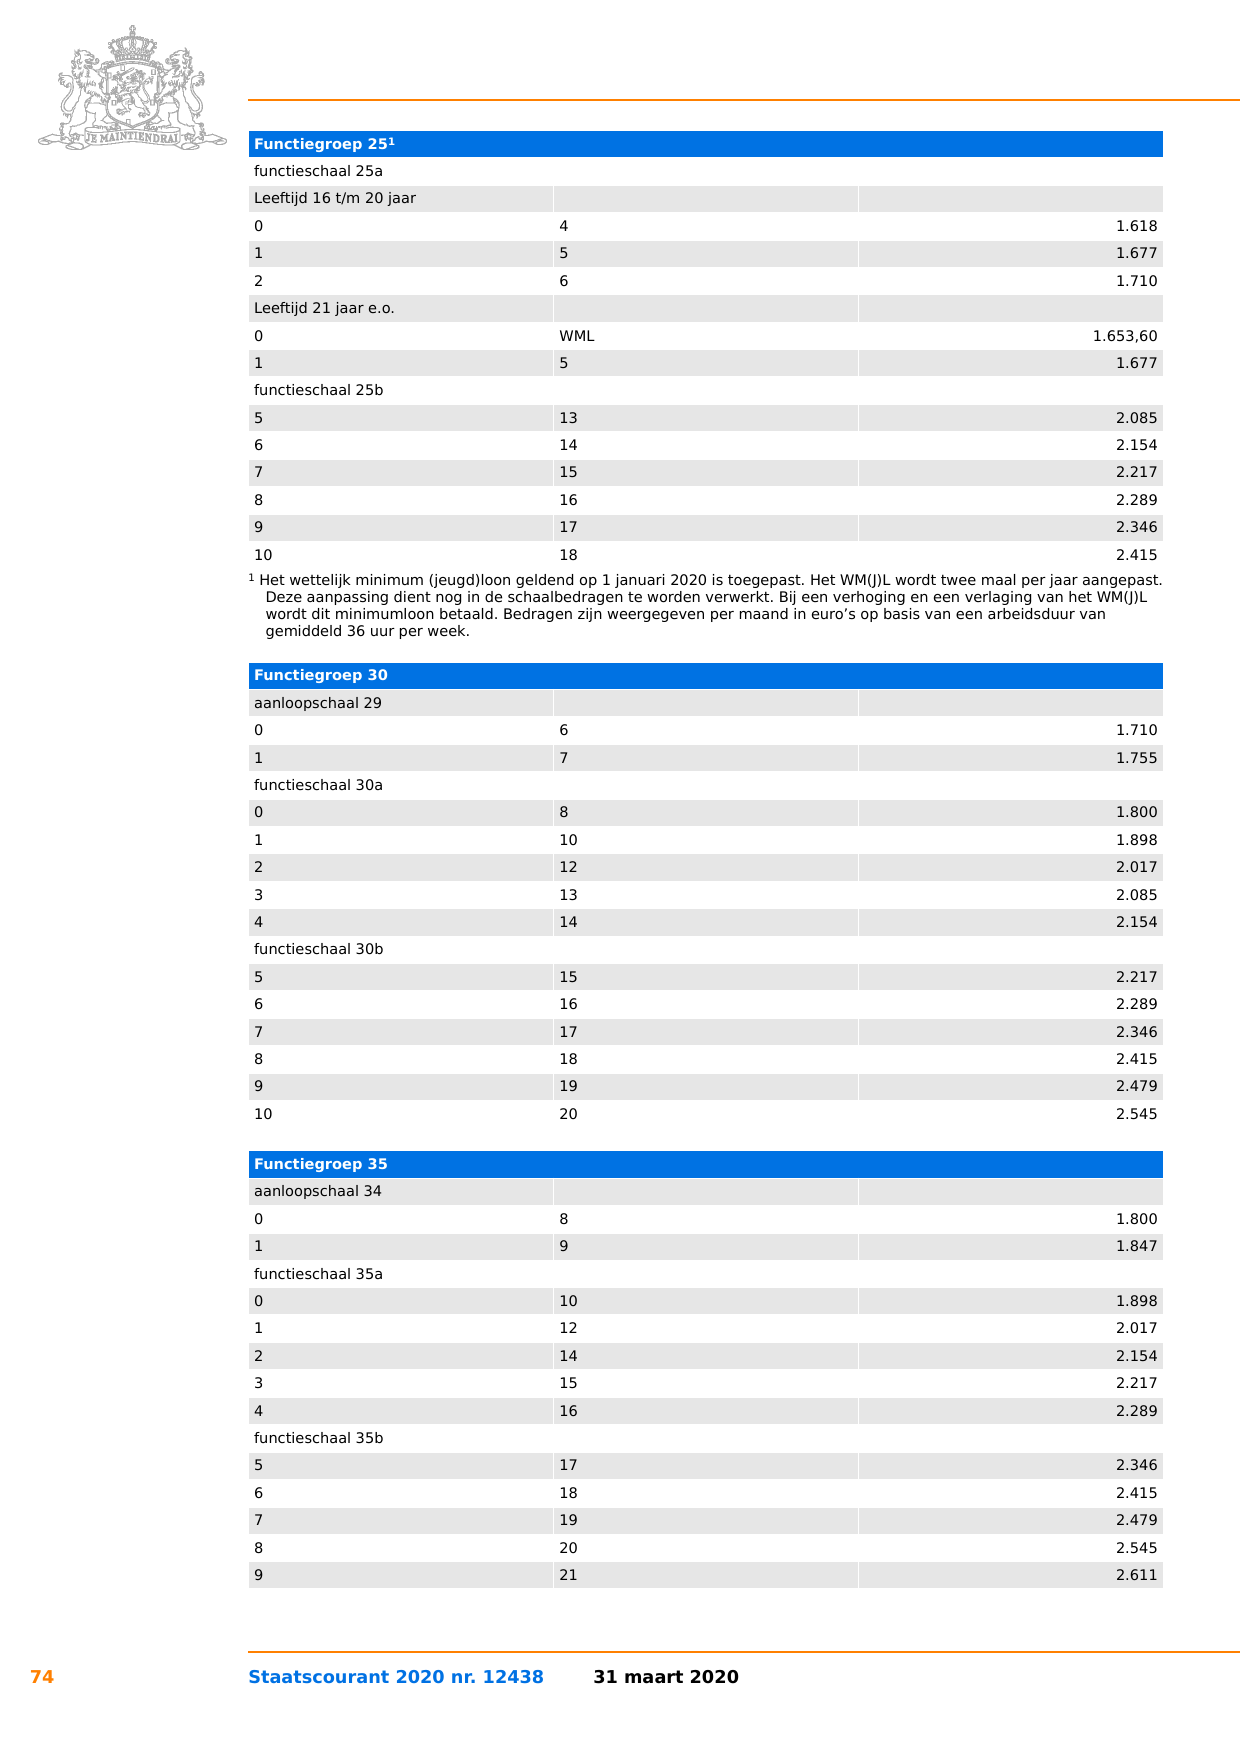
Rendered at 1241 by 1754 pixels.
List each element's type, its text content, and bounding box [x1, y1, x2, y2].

table_cell Leeftijd 16 t/m 20 jaar [249, 186, 553, 212]
table_cell 9 [554, 1234, 858, 1260]
table_cell 2.289 [859, 1398, 1163, 1424]
table_cell WML [554, 323, 858, 349]
table_cell 8 [249, 1535, 553, 1561]
table_cell 1 [249, 745, 553, 771]
table_cell 2.346 [859, 1019, 1163, 1045]
table_cell [859, 1261, 1163, 1287]
table_cell [859, 937, 1163, 963]
table_cell 3 [249, 882, 553, 908]
table_cell 1.800 [859, 1206, 1163, 1232]
table_cell [859, 158, 1163, 185]
table_cell [859, 690, 1163, 716]
table_cell 2.017 [859, 1316, 1163, 1342]
table_cell 6 [554, 268, 858, 294]
table_cell 9 [249, 1074, 553, 1100]
table_cell 2.154 [859, 909, 1163, 936]
table_cell 2.217 [859, 460, 1163, 486]
table_header Functiegroep 30 [249, 663, 1163, 689]
table_cell 8 [554, 1206, 858, 1232]
table_cell [554, 690, 858, 716]
table_cell 2.415 [859, 542, 1163, 568]
table_cell 3 [249, 1370, 553, 1397]
table_cell 2.217 [859, 1370, 1163, 1397]
table_cell 2.017 [859, 854, 1163, 881]
table_cell 16 [554, 487, 858, 513]
table_cell functieschaal 35a [249, 1261, 553, 1287]
table_cell 10 [249, 542, 553, 568]
table_header Functiegroep 251 [249, 131, 1163, 157]
table_cell 0 [249, 718, 553, 744]
table_cell 9 [249, 515, 553, 541]
picture [38, 25, 227, 150]
table_cell 12 [554, 1316, 858, 1342]
table_cell 1 [249, 350, 553, 376]
table_cell 16 [554, 1398, 858, 1424]
table_cell [554, 937, 858, 963]
table_cell 2.217 [859, 964, 1163, 990]
table_cell 4 [249, 909, 553, 936]
table_cell [554, 295, 858, 322]
table_cell 1.677 [859, 241, 1163, 267]
table_cell 2.085 [859, 405, 1163, 431]
table_cell 5 [249, 405, 553, 431]
table_cell [859, 378, 1163, 404]
table_cell aanloopschaal 29 [249, 690, 553, 716]
table_cell functieschaal 30b [249, 937, 553, 963]
table_cell 6 [554, 718, 858, 744]
table_cell [554, 378, 858, 404]
table_cell 7 [249, 1019, 553, 1045]
table_cell 5 [554, 350, 858, 376]
table_cell [859, 1179, 1163, 1205]
table_cell 5 [554, 241, 858, 267]
table_cell [554, 1261, 858, 1287]
table_cell [554, 772, 858, 798]
table_cell [859, 772, 1163, 798]
table_cell 17 [554, 1453, 858, 1479]
table_cell 14 [554, 909, 858, 936]
table_cell 18 [554, 1046, 858, 1072]
table_cell 21 [554, 1562, 858, 1588]
table_cell 1.710 [859, 268, 1163, 294]
table_cell [554, 158, 858, 185]
table_cell 18 [554, 542, 858, 568]
table_cell 2 [249, 1343, 553, 1369]
table_cell [554, 1179, 858, 1205]
table_cell [554, 1425, 858, 1452]
table_cell 2.346 [859, 1453, 1163, 1479]
table_cell 1 Het wettelijk minimum (jeugd)loon geldend op 1 januari 2020 is toegepast. Het WM(J)L wordt twee maal per jaar aangepast. Deze aanpassing dient nog in de schaalbedragen te worden verwerkt. Bij een verhoging en een verlaging van het WM(J)L wordt dit minimumloon betaald. Bedragen zijn weergegeven per maand in euro’s op basis van een arbeidsduur van gemiddeld 36 uur per week. [248, 569, 1163, 640]
table_cell 1.677 [859, 350, 1163, 376]
table_cell 17 [554, 1019, 858, 1045]
table_cell functieschaal 35b [249, 1425, 553, 1452]
table_cell 20 [554, 1101, 858, 1127]
table_cell 1 [249, 1234, 553, 1260]
table_cell 15 [554, 1370, 858, 1397]
table_cell 0 [249, 800, 553, 826]
table_cell 2.346 [859, 515, 1163, 541]
table_cell 1.800 [859, 800, 1163, 826]
table_cell 2.289 [859, 991, 1163, 1018]
table_cell 7 [249, 1508, 553, 1534]
table_cell 2.611 [859, 1562, 1163, 1588]
table_cell Leeftijd 21 jaar e.o. [249, 295, 553, 322]
table_cell 10 [554, 827, 858, 853]
table_cell 1 [249, 1316, 553, 1342]
table_cell 6 [249, 991, 553, 1018]
table_cell 2.545 [859, 1535, 1163, 1561]
table_cell 1 [249, 827, 553, 853]
table_cell 4 [249, 1398, 553, 1424]
table_cell [859, 295, 1163, 322]
table_cell 7 [554, 745, 858, 771]
table_cell 2.154 [859, 1343, 1163, 1369]
table_cell 0 [249, 323, 553, 349]
table_cell 1.710 [859, 718, 1163, 744]
table_cell 4 [554, 213, 858, 239]
table_cell 2.479 [859, 1508, 1163, 1534]
table_cell 1.653,60 [859, 323, 1163, 349]
table_cell 13 [554, 405, 858, 431]
table_cell 6 [249, 432, 553, 459]
table_cell 1.755 [859, 745, 1163, 771]
table_cell [554, 186, 858, 212]
table_cell 5 [249, 964, 553, 990]
table_cell functieschaal 25a [249, 158, 553, 185]
table_cell 18 [554, 1480, 858, 1506]
table_cell 9 [249, 1562, 553, 1588]
table_cell 2.415 [859, 1046, 1163, 1072]
table_cell 2 [249, 854, 553, 881]
table_cell 1 [249, 241, 553, 267]
table_cell 20 [554, 1535, 858, 1561]
table_cell 1.847 [859, 1234, 1163, 1260]
table_cell functieschaal 30a [249, 772, 553, 798]
table_cell 1.898 [859, 827, 1163, 853]
table_cell [859, 1425, 1163, 1452]
table_cell 2.154 [859, 432, 1163, 459]
table_cell 2.085 [859, 882, 1163, 908]
table_cell 8 [554, 800, 858, 826]
table_cell 13 [554, 882, 858, 908]
table_header Functiegroep 35 [249, 1151, 1163, 1178]
table_cell 14 [554, 432, 858, 459]
table_cell 17 [554, 515, 858, 541]
table_cell 2.479 [859, 1074, 1163, 1100]
table_cell 2.415 [859, 1480, 1163, 1506]
table_cell 1.898 [859, 1288, 1163, 1314]
table_cell 15 [554, 964, 858, 990]
table_cell 0 [249, 1288, 553, 1314]
table_cell aanloopschaal 34 [249, 1179, 553, 1205]
table_cell 7 [249, 460, 553, 486]
table_cell 1.618 [859, 213, 1163, 239]
table_cell 2 [249, 268, 553, 294]
table_cell 8 [249, 487, 553, 513]
table_cell 10 [554, 1288, 858, 1314]
table_cell 14 [554, 1343, 858, 1369]
table_cell 2.545 [859, 1101, 1163, 1127]
table_cell 5 [249, 1453, 553, 1479]
table_cell 19 [554, 1508, 858, 1534]
table_cell 16 [554, 991, 858, 1018]
table_cell 2.289 [859, 487, 1163, 513]
table_cell 19 [554, 1074, 858, 1100]
table_cell 10 [249, 1101, 553, 1127]
table_cell 12 [554, 854, 858, 881]
table_cell 0 [249, 213, 553, 239]
table_cell [859, 186, 1163, 212]
table_cell 0 [249, 1206, 553, 1232]
table_cell 8 [249, 1046, 553, 1072]
table_cell 6 [249, 1480, 553, 1506]
table_cell 15 [554, 460, 858, 486]
table_cell functieschaal 25b [249, 378, 553, 404]
